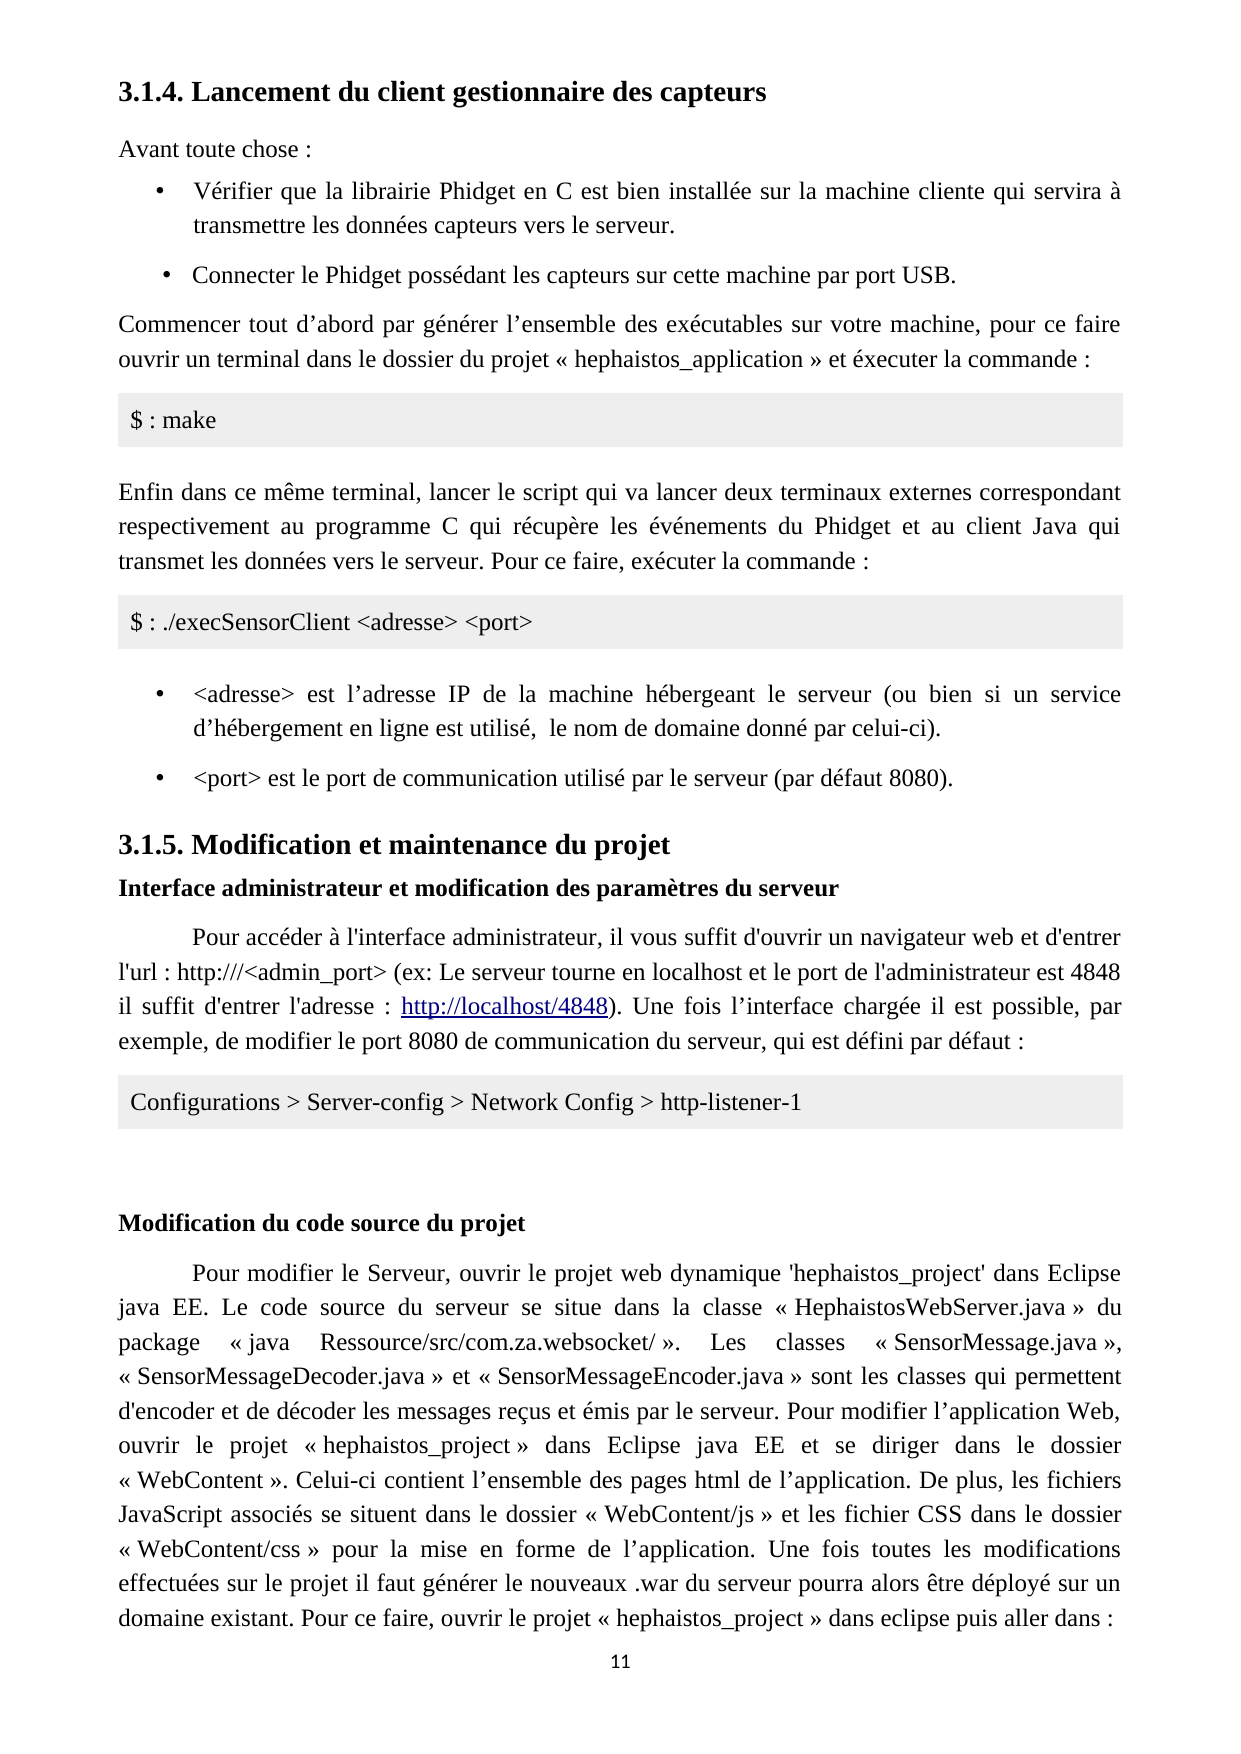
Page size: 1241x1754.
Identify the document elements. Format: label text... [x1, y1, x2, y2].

list <port> est le port de communication utilisé par le serveur (par défaut 8080). [156, 763, 1122, 792]
text Interface administrateur et modification des paramètres du serveur [118, 873, 1122, 902]
list <adresse> est l’adresse IP de la machine hébergeant le serveur (ou bien si un service d’hébergement en ligne est utilisé, le nom de domaine donné par celui-ci). [156, 679, 1122, 742]
subtitle Avant toute chose : [118, 134, 1122, 163]
text $ : ./execSensorClient <adresse> <port> [119, 596, 1122, 648]
list Connecter le Phidget possédant les capteurs sur cette machine par port USB. [162, 260, 1122, 288]
text $ : make [119, 394, 1122, 446]
text Pour accéder à l'interface administrateur, il vous suffit d'ouvrir un navigateur web et d'entrer l'url : http:///<admin_port> (ex: Le serveur tourne en localhost et le port de l'administrateur est 4848 il suffit d'entrer l'adresse : http://localhost/4848). Une fois l’interface chargée il est possible, par exemple, de modifier le port 8080 de communication du serveur, qui est défini par défaut : [118, 922, 1122, 1054]
text Enfin dans ce même terminal, lancer le script qui va lancer deux terminaux externes correspondant respectivement au programme C qui récupère les événements du Phidget et au client Java qui transmet les données vers le serveur. Pour ce faire, exécuter la commande : [118, 477, 1122, 574]
text Configurations > Server-config > Network Config > http-listener-1 [119, 1076, 1122, 1128]
subtitle 3.1.4. Lancement du client gestionnaire des capteurs [118, 74, 1122, 107]
text Pour modifier le Serveur, ouvrir le projet web dynamique 'hephaistos_project' dans Eclipse java EE. Le code source du serveur se situe dans la classe « HephaistosWebServer.java » du package « java Ressource/src/com.za.websocket/ ». Les classes « SensorMessage.java », « SensorMessageDecoder.java » et « SensorMessageEncoder.java » sont les classes qui permettent d'encoder et de décoder les messages reçus et émis par le serveur. Pour modifier l’application Web, ouvrir le projet « hephaistos_project » dans Eclipse java EE et se diriger dans le dossier « WebContent ». Celui-ci contient l’ensemble des pages html de l’application. De plus, les fichiers JavaScript associés se situent dans le dossier « WebContent/js » et les fichier CSS dans le dossier « WebContent/css » pour la mise en forme de l’application. Une fois toutes les modifications effectuées sur le projet il faut générer le nouveaux .war du serveur pourra alors être déployé sur un domaine existant. Pour ce faire, ouvrir le projet « hephaistos_project » dans eclipse puis aller dans : [118, 1258, 1122, 1631]
subtitle 3.1.5. Modification et maintenance du projet [118, 827, 1122, 860]
text Commencer tout d’abord par générer l’ensemble des exécutables sur votre machine, pour ce faire ouvrir un terminal dans le dossier du projet « hephaistos_application » et éxecuter la commande : [118, 309, 1122, 372]
list Vérifier que la librairie Phidget en C est bien installée sur la machine cliente qui servira à transmettre les données capteurs vers le serveur. [156, 176, 1122, 239]
text Modification du code source du projet [118, 1208, 1122, 1237]
